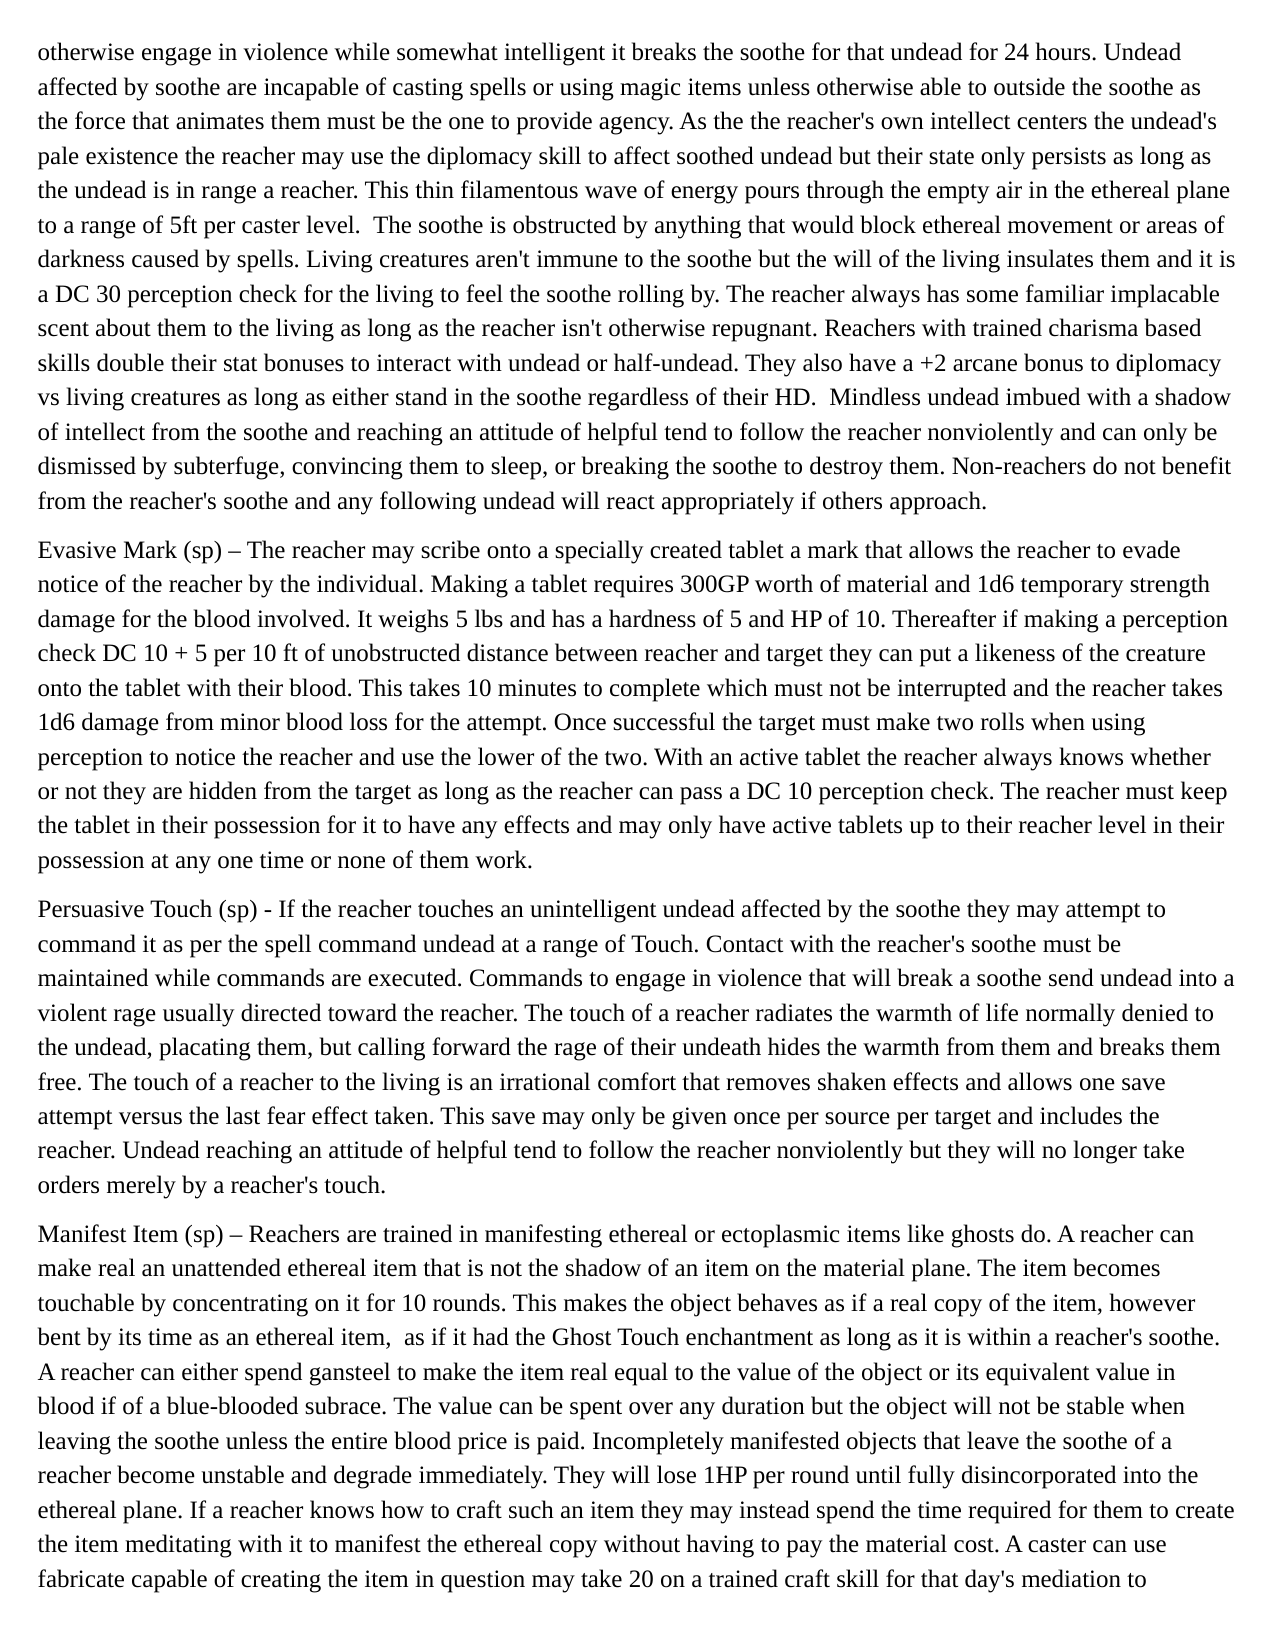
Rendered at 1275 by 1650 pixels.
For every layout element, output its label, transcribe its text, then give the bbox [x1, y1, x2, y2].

text Persuasive Touch (sp) - If the reacher touches an unintelligent undead affected by the soothe they may attempt to command it as per the spell command undead at a range of Touch. Contact with the reacher's soothe must be maintained while commands are executed. Commands to engage in violence that will break a soothe send undead into a violent rage usually directed toward the reacher. The touch of a reacher radiates the warmth of life normally denied to the undead, placating them, but calling forward the rage of their undeath hides the warmth from them and breaks them free. The touch of a reacher to the living is an irrational comfort that removes shaken effects and allows one save attempt versus the last fear effect taken. This save may only be given once per source per target and includes the reacher. Undead reaching an attitude of helpful tend to follow the reacher nonviolently but they will no longer take orders merely by a reacher's touch. [37, 894, 1237, 1199]
text Evasive Mark (sp) – The reacher may scribe onto a specially created tablet a mark that allows the reacher to evade notice of the reacher by the individual. Making a tablet requires 300GP worth of material and 1d6 temporary strength damage for the blood involved. It weighs 5 lbs and has a hardness of 5 and HP of 10. Thereafter if making a perception check DC 10 + 5 per 10 ft of unobstructed distance between reacher and target they can put a likeness of the creature onto the tablet with their blood. This takes 10 minutes to complete which must not be interrupted and the reacher takes 1d6 damage from minor blood loss for the attempt. Once successful the target must make two rolls when using perception to notice the reacher and use the lower of the two. With an active tablet the reacher always knows whether or not they are hidden from the target as long as the reacher can pass a DC 10 perception check. The reacher must keep the tablet in their possession for it to have any effects and may only have active tablets up to their reacher level in their possession at any one time or none of them work. [37, 535, 1237, 874]
text Manifest Item (sp) – Reachers are trained in manifesting ethereal or ectoplasmic items like ghosts do. A reacher can make real an unattended ethereal item that is not the shadow of an item on the material plane. The item becomes touchable by concentrating on it for 10 rounds. This makes the object behaves as if a real copy of the item, however bent by its time as an ethereal item, as if it had the Ghost Touch enchantment as long as it is within a reacher's soothe. A reacher can either spend gansteel to make the item real equal to the value of the object or its equivalent value in blood if of a blue-blooded subrace. The value can be spent over any duration but the object will not be stable when leaving the soothe unless the entire blood price is paid. Incompletely manifested objects that leave the soothe of a reacher become unstable and degrade immediately. They will lose 1HP per round until fully disincorporated into the ethereal plane. If a reacher knows how to craft such an item they may instead spend the time required for them to create the item meditating with it to manifest the ethereal copy without having to pay the material cost. A caster can use fabricate capable of creating the item in question may take 20 on a trained craft skill for that day's mediation to [37, 1219, 1237, 1593]
text otherwise engage in violence while somewhat intelligent it breaks the soothe for that undead for 24 hours. Undead affected by soothe are incapable of casting spells or using magic items unless otherwise able to outside the soothe as the force that animates them must be the one to provide agency. As the the reacher's own intellect centers the undead's pale existence the reacher may use the diplomacy skill to affect soothed undead but their state only persists as long as the undead is in range a reacher. This thin filamentous wave of energy pours through the empty air in the ethereal plane to a range of 5ft per caster level. The soothe is obstructed by anything that would block ethereal movement or areas of darkness caused by spells. Living creatures aren't immune to the soothe but the will of the living insulates them and it is a DC 30 perception check for the living to feel the soothe rolling by. The reacher always has some familiar implacable scent about them to the living as long as the reacher isn't otherwise repugnant. Reachers with trained charisma based skills double their stat bonuses to interact with undead or half-undead. They also have a +2 arcane bonus to diplomacy vs living creatures as long as either stand in the soothe regardless of their HD. Mindless undead imbued with a shadow of intellect from the soothe and reaching an attitude of helpful tend to follow the reacher nonviolently and can only be dismissed by subterfuge, convincing them to sleep, or breaking the soothe to destroy them. Non-reachers do not benefit from the reacher's soothe and any following undead will react appropriately if others approach. [37, 37, 1237, 514]
